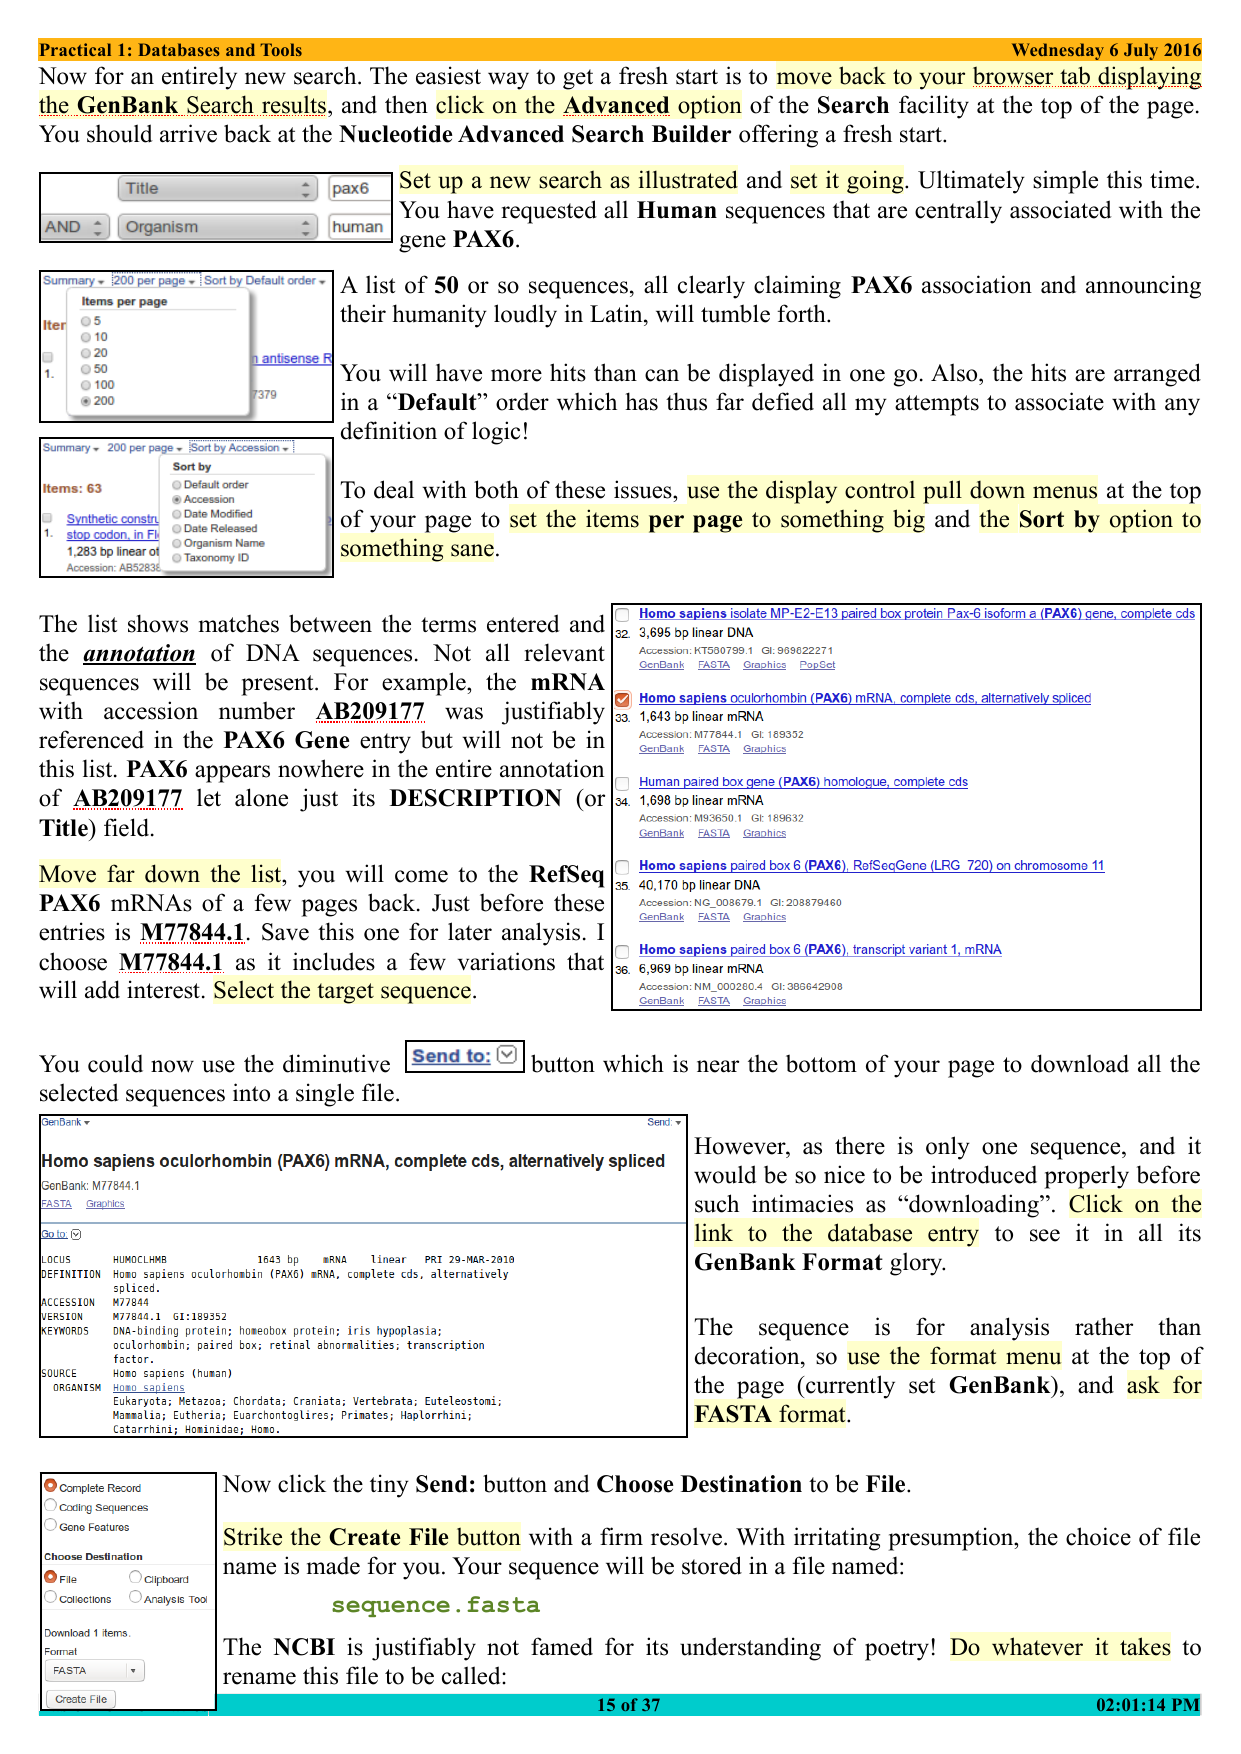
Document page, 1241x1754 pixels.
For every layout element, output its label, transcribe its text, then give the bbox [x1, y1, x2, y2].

picture [41, 174, 391, 241]
picture [41, 272, 332, 421]
text Now click the tiny Send: button and Choose Destination to be File. [38, 1469, 1202, 1711]
picture [613, 605, 1200, 1009]
picture [42, 1474, 215, 1709]
picture [407, 1042, 523, 1071]
text sequence.fasta [217, 1592, 1202, 1620]
text Move far down the list, you will come to the RefSeq PAX6 mRNAs of a few pages back. Just before these entries is M77844.1. Save this one for later analysis. I choose M77844.1 as it includes a few variations that will add interest. Select the target sequence. [38, 859, 611, 1004]
picture [41, 439, 332, 576]
text However, as there is only one sequence, and it would be so nice to be introduced properly before such intimacies as “downloading”. Click on the link to the database entry to see it in all its GenBank Format glory. [688, 1131, 1202, 1276]
text Strike the Create File button with a firm resolve. With irritating presumption, the choice of file name is made for you. Your sequence will be stored in a file named: [217, 1522, 1202, 1580]
text The NCBI is justifiably not famed for its understanding of poetry! Do whatever it takes to rename this file to be called: [217, 1632, 1202, 1690]
picture [41, 1116, 686, 1436]
text Set up a new search as illustrated and set it going. Ultimately simple this time. You have requested all Human sequences that are centrally associated with the gene PAX6. [38, 165, 1202, 253]
text You will have more hits than can be displayed in one go. Also, the hits are arranged in a “Default” order which has thus far defied all my attempts to associate with any definition of logic! [38, 358, 1202, 445]
text The sequence is for analysis rather than decoration, so use the format menu at the top of the page (currently set GenBank), and ask for FASTA format. [688, 1312, 1202, 1428]
text To deal with both of these issues, use the display control pull down menus at the top of your page to set the items per page to something big and the Sort by option to something sane. [334, 474, 1202, 562]
text You could now use the diminutive button which is near the bottom of your page to download all the selected sequences into a single file. [38, 1040, 1202, 1107]
text Now for an entirely new search. The easiest way to get a fresh start is to move back to your browser tab displaying the GenBank Search results, and then click on the Advanced option of the Search facility at the top of the page. You should arrive back at the Nucleotide Advanced Search Builder offering a fresh start. [38, 61, 1202, 148]
text A list of 50 or so sequences, all clearly claiming PAX6 association and announcing their humanity loudly in Latin, will tumble forth. [334, 270, 1202, 328]
text The list shows matches between the terms entered and the annotation of DNA sequences. Not all relevant sequences will be present. For example, the mRNA with accession number AB209177 was justifiably referenced in the PAX6 Gene entry but will not be in this list. PAX6 appears nowhere in the entire annotation of AB209177 let alone just its DESCRIPTION (or Title) field. [38, 609, 611, 841]
